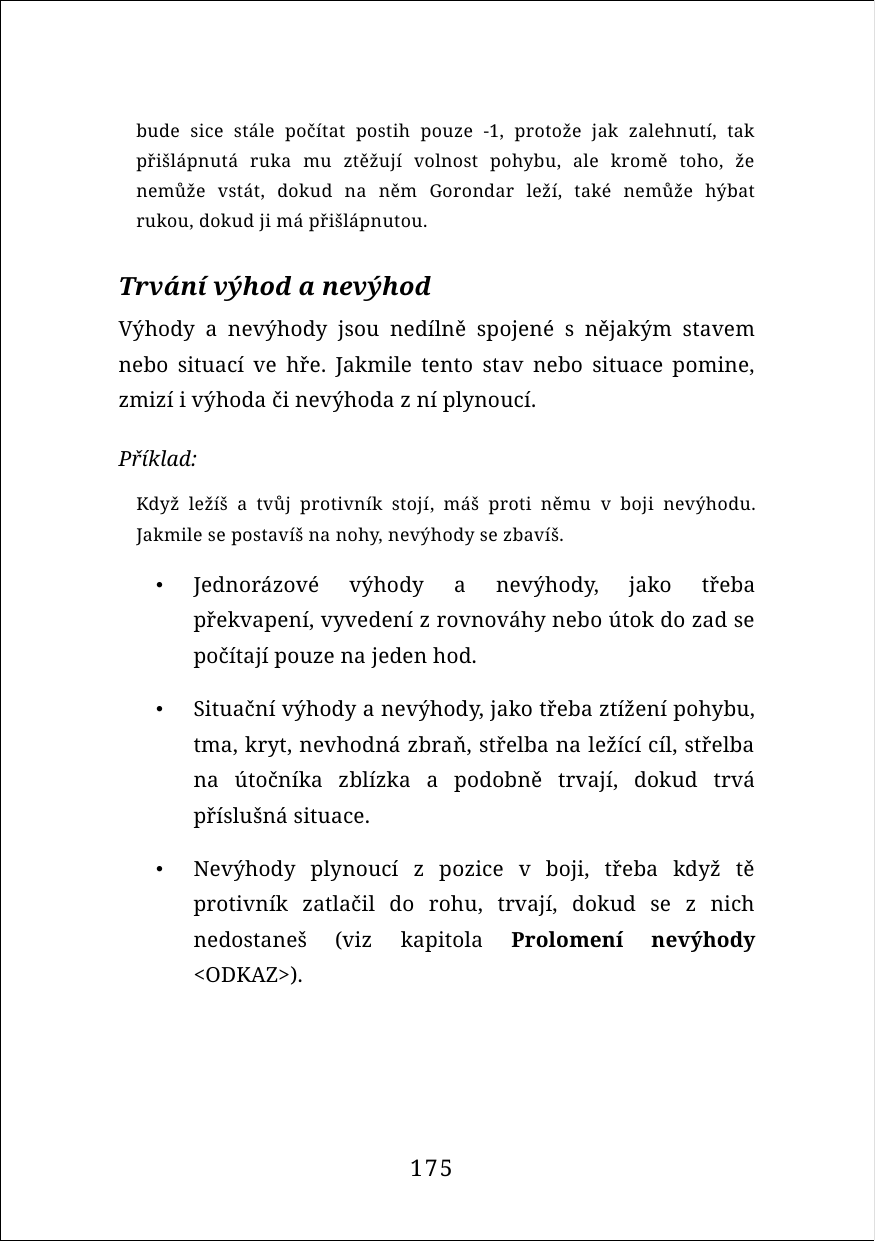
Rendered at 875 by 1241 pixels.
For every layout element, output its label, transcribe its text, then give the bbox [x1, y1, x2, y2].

subtitle Trvání výhod a nevýhod [118, 268, 756, 303]
text Výhody a nevýhody jsou nedílně spojené s nějakým stavem nebo situací ve hře. Jakmile tento stav nebo situace pomine, zmizí i výhoda či nevýhoda z ní plynoucí. [118, 314, 756, 414]
list Jednorázové výhody a nevýhody, jako třeba překvapení, vyvedení z rovnováhy nebo útok do zad se počítají pouze na jeden hod. [156, 570, 756, 669]
list Situační výhody a nevýhody, jako třeba ztížení pohybu, tma, kryt, nevhodná zbraň, střelba na ležící cíl, střelba na útočníka zblízka a podobně trvají, dokud trvá příslušná situace. [156, 694, 756, 829]
text Když ležíš a tvůj protivník stojí, máš proti němu v boji nevýhodu. Jakmile se postavíš na nohy, nevýhody se zbavíš. [136, 492, 756, 546]
text bude sice stále počítat postih pouze -1, protože jak zalehnutí, tak přišlápnutá ruka mu ztěžují volnost pohybu, ale kromě toho, že nemůže vstát, dokud na něm Gorondar leží, také nemůže hýbat rukou, dokud ji má přišlápnutou. [136, 118, 756, 233]
list Nevýhody plynoucí z pozice v boji, třeba když tě protivník zatlačil do rohu, trvají, dokud se z nich nedostaneš (viz kapitola Prolomení nevýhody <ODKAZ>). [156, 854, 756, 989]
text Příklad: [118, 444, 756, 473]
